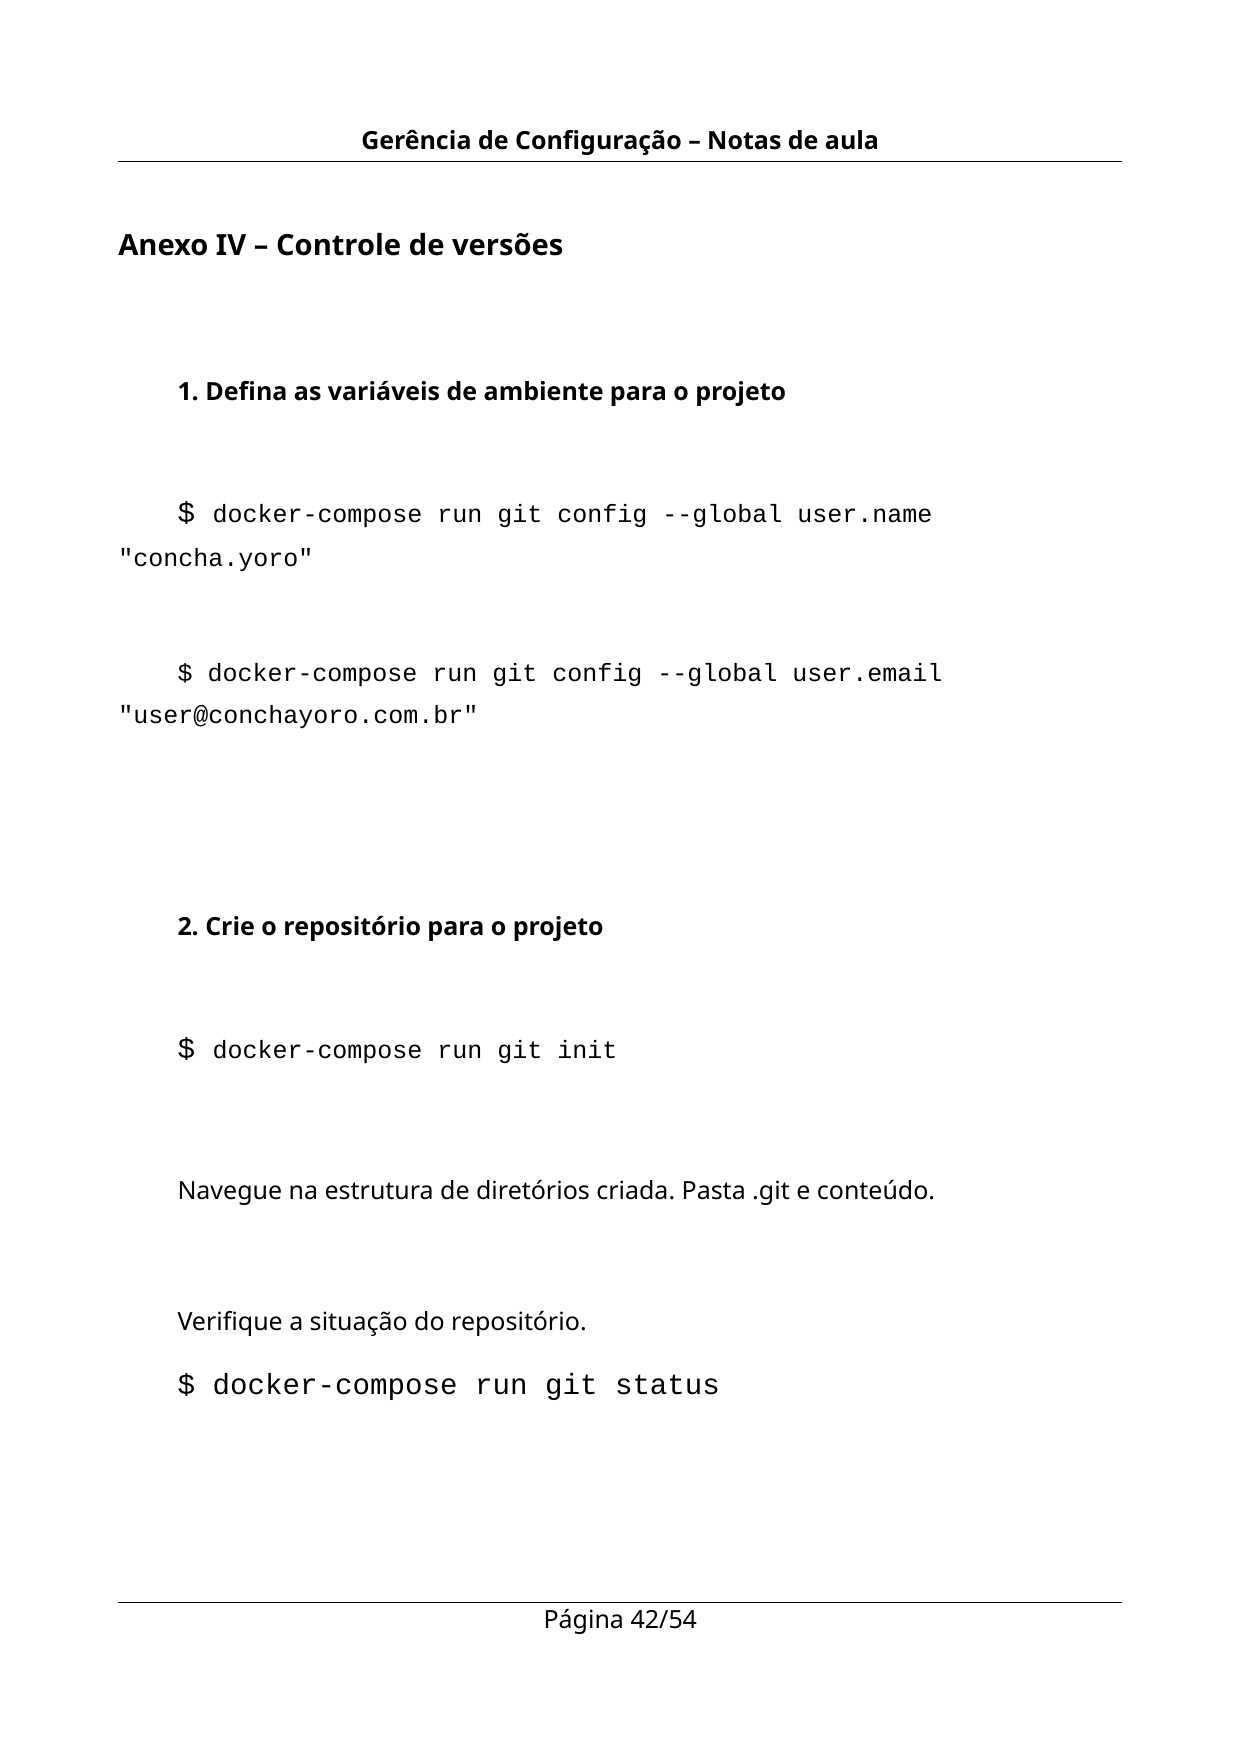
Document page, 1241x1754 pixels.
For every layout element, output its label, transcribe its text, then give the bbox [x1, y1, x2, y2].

text Verifique a situação do repositório. [118, 1304, 1122, 1338]
text $ docker-compose run git init [118, 1034, 1122, 1067]
text $ docker-compose run git status [118, 1370, 1122, 1403]
text $ docker-compose run git config --global user.name "concha.yoro" [118, 498, 1122, 574]
text 2. Crie o repositório para o projeto [118, 908, 1122, 943]
text $ docker-compose run git config --global user.email "user@conchayoro.com.br" [118, 660, 1122, 731]
text 1. Defina as variáveis de ambiente para o projeto [118, 373, 1122, 407]
text Navegue na estrutura de diretórios criada. Pasta .git e conteúdo. [118, 1172, 1122, 1206]
subtitle Anexo IV – Controle de versões [118, 224, 1122, 264]
